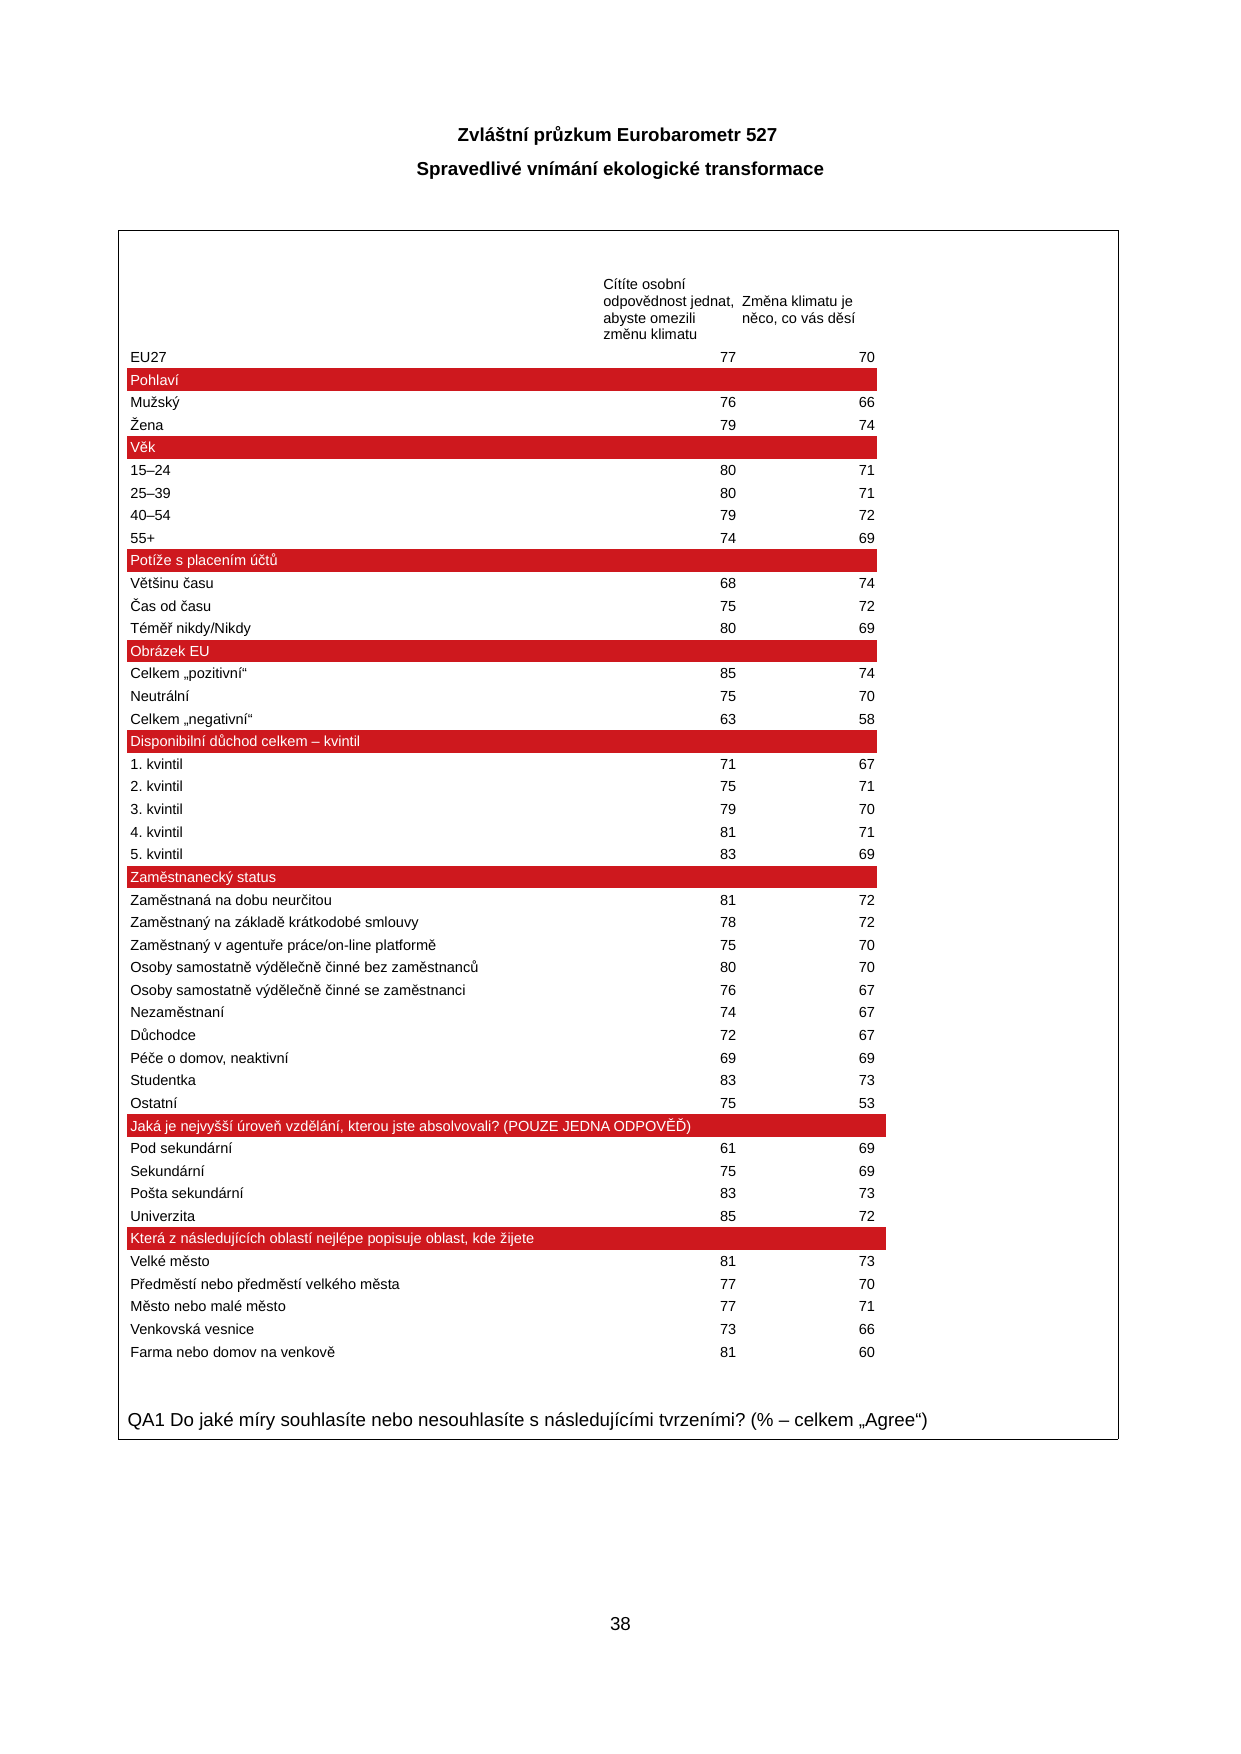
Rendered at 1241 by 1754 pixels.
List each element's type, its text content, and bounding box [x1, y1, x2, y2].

table_cell [878, 414, 886, 436]
table_cell Péče o domov, neaktivní [127, 1046, 600, 1069]
table_cell 81 [600, 820, 739, 843]
table_cell Neutrální [127, 685, 600, 707]
table_cell [878, 911, 886, 933]
table_cell 75 [600, 1092, 739, 1114]
table_cell [878, 459, 886, 481]
table_cell [878, 594, 886, 617]
table_cell 75 [600, 934, 739, 956]
table_cell [878, 436, 886, 459]
table_cell [878, 368, 886, 391]
table_cell [878, 1137, 886, 1159]
table_cell 77 [600, 1295, 739, 1318]
table_cell 74 [600, 1001, 739, 1024]
table_cell Studentka [127, 1069, 600, 1092]
table_cell 73 [739, 1182, 877, 1205]
table_cell 70 [739, 346, 877, 368]
table_cell 77 [600, 1273, 739, 1295]
table_cell Disponibilní důchod celkem – kvintil [127, 730, 877, 753]
table_cell 83 [600, 1182, 739, 1205]
table_cell Velké město [127, 1250, 600, 1272]
table_cell 72 [739, 504, 877, 527]
table_cell Celkem „pozitivní“ [127, 662, 600, 685]
table_cell [878, 346, 886, 368]
table_cell Pohlaví [127, 368, 877, 391]
table_cell 79 [600, 504, 739, 527]
table_cell 74 [739, 572, 877, 594]
table_cell 73 [600, 1318, 739, 1340]
table_cell 70 [739, 956, 877, 979]
table_cell [878, 1205, 886, 1227]
table_cell [878, 640, 886, 662]
table_cell [878, 934, 886, 956]
table_cell 80 [600, 459, 739, 481]
table_cell [878, 1092, 886, 1114]
table_cell 25–39 [127, 481, 600, 504]
table_cell Pošta sekundární [127, 1182, 600, 1205]
table_cell 79 [600, 798, 739, 820]
table_cell [878, 956, 886, 979]
table_cell 85 [600, 662, 739, 685]
table_cell [878, 527, 886, 549]
table_cell [878, 1046, 886, 1069]
table_cell [878, 1273, 886, 1295]
table_cell 67 [739, 1001, 877, 1024]
table_cell 74 [739, 414, 877, 436]
table_cell Většinu času [127, 572, 600, 594]
table_cell 83 [600, 1069, 739, 1092]
table_cell 73 [739, 1250, 877, 1272]
table_cell 76 [600, 391, 739, 413]
table_cell [878, 820, 886, 843]
table_cell 67 [739, 979, 877, 1001]
table_cell 75 [600, 1160, 739, 1182]
table_cell 67 [739, 1024, 877, 1046]
table_cell 70 [739, 1273, 877, 1295]
table_cell 70 [739, 934, 877, 956]
table_cell 74 [739, 662, 877, 685]
table_cell 75 [600, 594, 739, 617]
table_cell [878, 775, 886, 798]
table_cell Zaměstnaný v agentuře práce/on-line platformě [127, 934, 600, 956]
table_cell 76 [600, 979, 739, 1001]
table_cell 72 [739, 594, 877, 617]
table_cell 70 [739, 685, 877, 707]
table_cell 1. kvintil [127, 753, 600, 775]
table_cell 53 [739, 1092, 877, 1114]
table_cell 71 [739, 820, 877, 843]
table_cell Věk [127, 436, 877, 459]
text QA1 Do jaké míry souhlasíte nebo nesouhlasíte s následujícími tvrzeními? (% – celkem „Agree“) [127, 1409, 1109, 1430]
table_cell 74 [600, 527, 739, 549]
table_cell Univerzita [127, 1205, 600, 1227]
table_header [878, 273, 886, 346]
table_cell Zaměstnanecký status [127, 866, 877, 888]
table_cell Zaměstnaný na základě krátkodobé smlouvy [127, 911, 600, 933]
table_cell Předměstí nebo předměstí velkého města [127, 1273, 600, 1295]
table_cell 73 [739, 1069, 877, 1092]
table_cell Venkovská vesnice [127, 1318, 600, 1340]
table_cell [878, 1182, 886, 1205]
table_cell Pod sekundární [127, 1137, 600, 1159]
table_cell 72 [739, 911, 877, 933]
table_cell Ostatní [127, 1092, 600, 1114]
table_cell 61 [600, 1137, 739, 1159]
table_cell [878, 730, 886, 753]
table_cell 68 [600, 572, 739, 594]
table_cell 69 [739, 617, 877, 639]
table_cell [878, 866, 886, 888]
table_cell 66 [739, 391, 877, 413]
table_cell 81 [600, 1340, 739, 1363]
table_cell Sekundární [127, 1160, 600, 1182]
table_cell 58 [739, 708, 877, 730]
table_header Cítíte osobní odpovědnost jednat, abyste omezili změnu klimatu [600, 273, 739, 346]
table_cell 67 [739, 753, 877, 775]
table_cell [878, 843, 886, 866]
table_cell 78 [600, 911, 739, 933]
table_cell 69 [739, 1160, 877, 1182]
table_cell 66 [739, 1318, 877, 1340]
table_cell Město nebo malé město [127, 1295, 600, 1318]
table_cell [878, 617, 886, 639]
table_cell [878, 979, 886, 1001]
table_cell 85 [600, 1205, 739, 1227]
table_cell 71 [739, 775, 877, 798]
table_cell 69 [739, 1137, 877, 1159]
table_cell [878, 1024, 886, 1046]
table_cell 72 [739, 888, 877, 911]
table_cell Celkem „negativní“ [127, 708, 600, 730]
table_cell 69 [739, 527, 877, 549]
table_cell [878, 1069, 886, 1092]
table_cell 3. kvintil [127, 798, 600, 820]
table_cell 15–24 [127, 459, 600, 481]
table_cell Zaměstnaná na dobu neurčitou [127, 888, 600, 911]
table_cell 55+ [127, 527, 600, 549]
table_cell [878, 798, 886, 820]
table_cell 71 [739, 1295, 877, 1318]
table_cell 71 [739, 459, 877, 481]
table_cell Mužský [127, 391, 600, 413]
table_cell 70 [739, 798, 877, 820]
table_cell [878, 572, 886, 594]
table_cell Osoby samostatně výdělečně činné bez zaměstnanců [127, 956, 600, 979]
table_cell Která z následujících oblastí nejlépe popisuje oblast, kde žijete [127, 1227, 886, 1250]
table_cell Osoby samostatně výdělečně činné se zaměstnanci [127, 979, 600, 1001]
table_cell 72 [600, 1024, 739, 1046]
table_cell [878, 504, 886, 527]
table_cell 80 [600, 617, 739, 639]
table_cell [878, 662, 886, 685]
table_cell [878, 888, 886, 911]
table_cell Důchodce [127, 1024, 600, 1046]
table_header Změna klimatu je něco, co vás děsí [739, 273, 877, 346]
table_cell 77 [600, 346, 739, 368]
table_cell 40–54 [127, 504, 600, 527]
table_cell 79 [600, 414, 739, 436]
table_cell 83 [600, 843, 739, 866]
table_cell 72 [739, 1205, 877, 1227]
table_cell EU27 [127, 346, 600, 368]
table_cell Nezaměstnaní [127, 1001, 600, 1024]
table_cell [878, 1001, 886, 1024]
table_cell Čas od času [127, 594, 600, 617]
table_cell [878, 1160, 886, 1182]
table_cell Potíže s placením účtů [127, 549, 877, 572]
table_cell 71 [600, 753, 739, 775]
table_cell 63 [600, 708, 739, 730]
table_cell 71 [739, 481, 877, 504]
table_cell [878, 391, 886, 413]
table_cell [878, 1250, 886, 1272]
table_cell 69 [600, 1046, 739, 1069]
table_cell 75 [600, 775, 739, 798]
table_cell 80 [600, 481, 739, 504]
table_cell 81 [600, 1250, 739, 1272]
table_cell 81 [600, 888, 739, 911]
table_cell 4. kvintil [127, 820, 600, 843]
table_header [127, 273, 600, 346]
table_cell Farma nebo domov na venkově [127, 1340, 600, 1363]
table_cell 69 [739, 843, 877, 866]
table_cell [878, 1318, 886, 1340]
table_cell 5. kvintil [127, 843, 600, 866]
table_cell [878, 481, 886, 504]
table_cell Žena [127, 414, 600, 436]
table_cell Obrázek EU [127, 640, 877, 662]
table_cell [878, 1340, 886, 1363]
table_cell [878, 685, 886, 707]
table_cell [878, 753, 886, 775]
table_cell 69 [739, 1046, 877, 1069]
table_cell Jaká je nejvyšší úroveň vzdělání, kterou jste absolvovali? (POUZE JEDNA ODPOVĚĎ) [127, 1114, 886, 1137]
table_cell 2. kvintil [127, 775, 600, 798]
table_cell Téměř nikdy/Nikdy [127, 617, 600, 639]
table_cell 80 [600, 956, 739, 979]
table_cell 60 [739, 1340, 877, 1363]
table_cell [878, 1295, 886, 1318]
table_cell [878, 708, 886, 730]
table_cell [878, 549, 886, 572]
table_cell 75 [600, 685, 739, 707]
